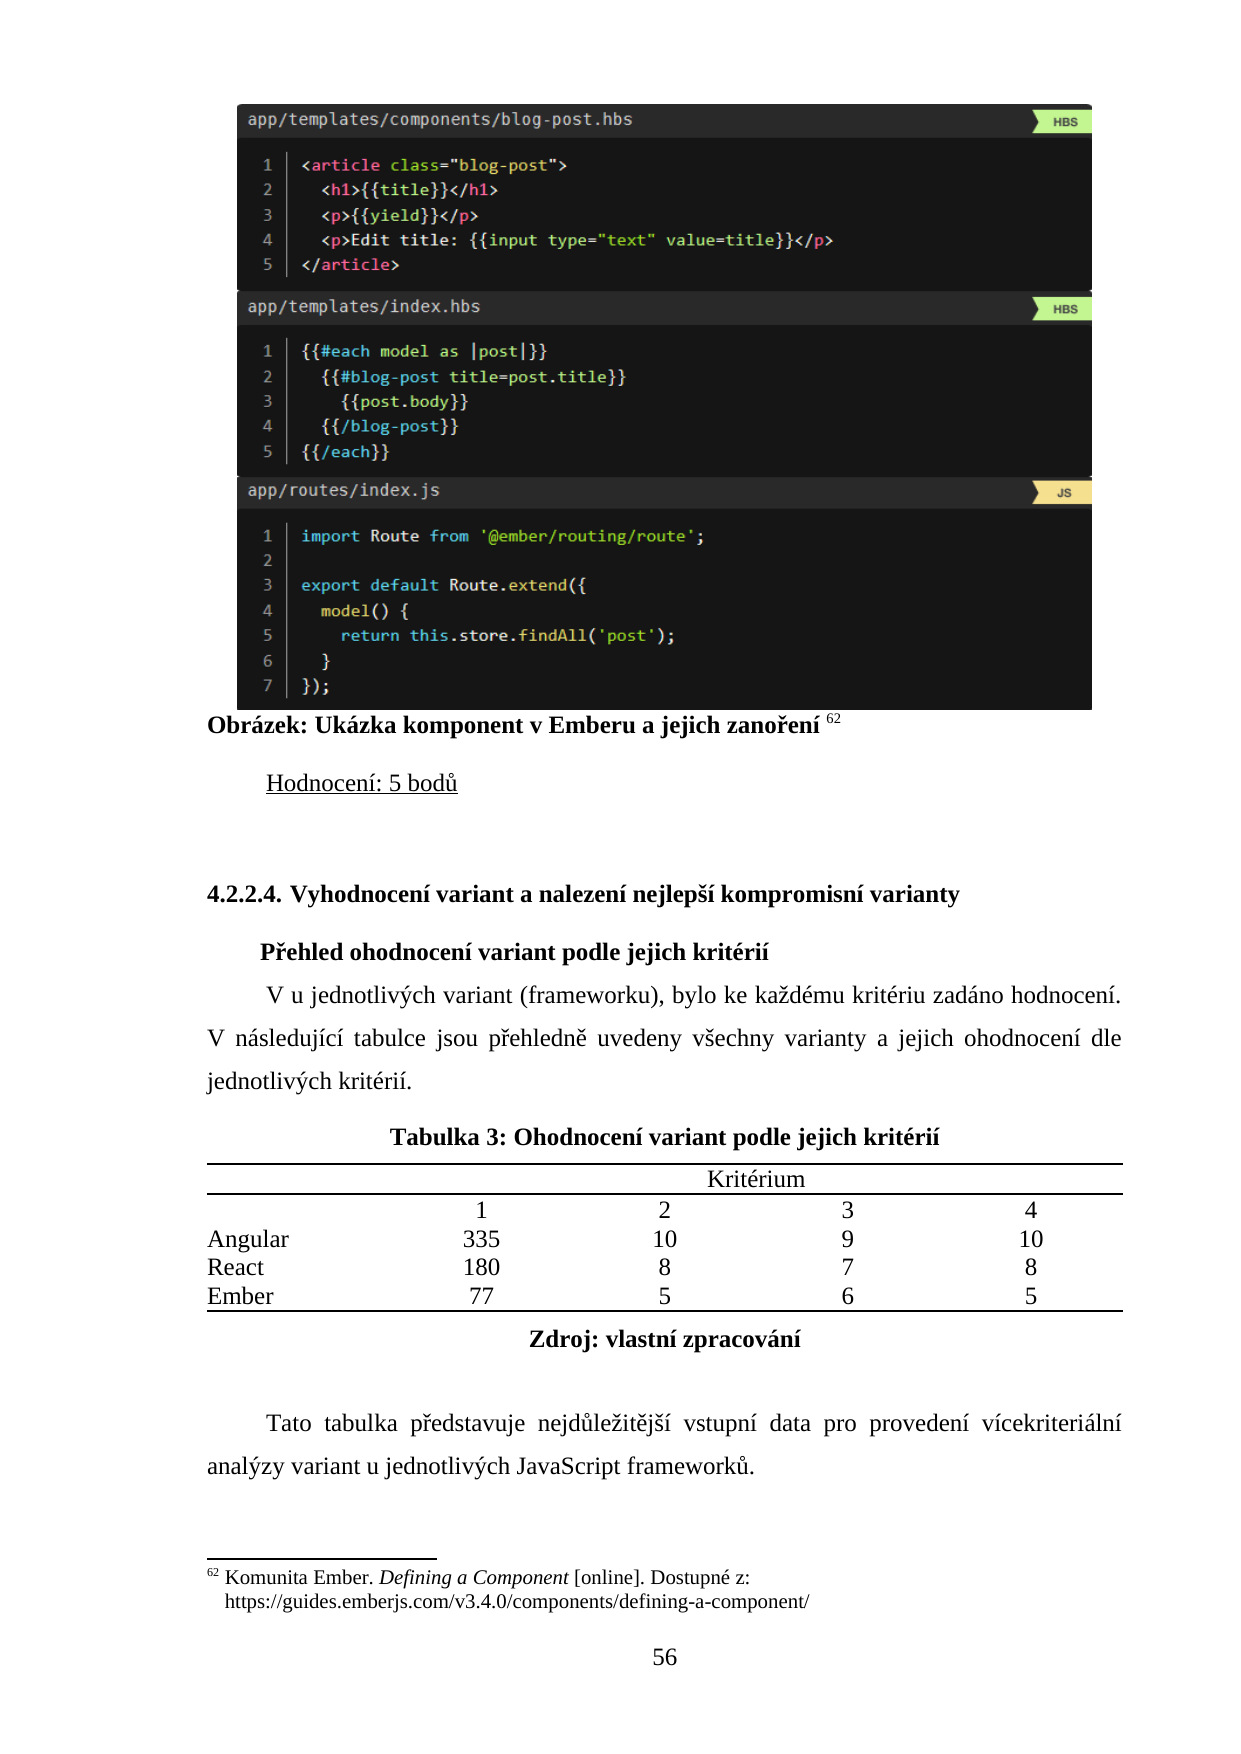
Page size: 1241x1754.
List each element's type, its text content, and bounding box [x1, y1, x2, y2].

text Obrázek: Ukázka komponent v Emberu a jejich zanoření [207, 710, 1122, 739]
text Tato tabulka představuje nejdůležitější vstupní data pro provedení vícekriteriální analýzy variant u jednotlivých JavaScript frameworků. [207, 1408, 1122, 1480]
table_cell 3 [756, 1195, 939, 1224]
table_cell 1 [390, 1195, 573, 1224]
text Hodnocení: 5 bodů [266, 768, 1122, 796]
table_cell 5 [939, 1281, 1122, 1310]
text Přehled ohodnocení variant podle jejich kritérií [207, 937, 1122, 966]
table_cell 10 [939, 1224, 1122, 1252]
text Zdroj: vlastní zpracování [207, 1324, 1122, 1353]
table_cell 9 [756, 1224, 939, 1252]
text Tabulka 3: Ohodnocení variant podle jejich kritérií [207, 1122, 1122, 1151]
table_cell Angular [207, 1224, 390, 1252]
table_cell 6 [756, 1281, 939, 1310]
table_cell 180 [390, 1253, 573, 1281]
table_cell [207, 1195, 390, 1224]
list Komunita Ember. Defining a Component [online]. Dostupné z: https://guides.emberjs.com/v3.4.0/components/defining-a-component/ [207, 1565, 1122, 1613]
table_cell 10 [573, 1224, 756, 1252]
table_cell Ember [207, 1281, 390, 1310]
table_header [207, 1165, 390, 1193]
table_cell 8 [573, 1253, 756, 1281]
table_cell 7 [756, 1253, 939, 1281]
table_cell 77 [390, 1281, 573, 1310]
table_cell 5 [573, 1281, 756, 1310]
table_cell 2 [573, 1195, 756, 1224]
table_cell 4 [939, 1195, 1122, 1224]
table_cell React [207, 1253, 390, 1281]
table_cell 335 [390, 1224, 573, 1252]
table_header Kritérium [390, 1165, 1122, 1193]
text V u jednotlivých variant (frameworku), bylo ke každému kritériu zadáno hodnocení. V následující tabulce jsou přehledně uvedeny všechny varianty a jejich ohodnocení dle jednotlivých kritérií. [207, 980, 1122, 1095]
subtitle Vyhodnocení variant a nalezení nejlepší kompromisní varianty [207, 879, 1122, 908]
table_cell 8 [939, 1253, 1122, 1281]
picture [238, 104, 1092, 710]
